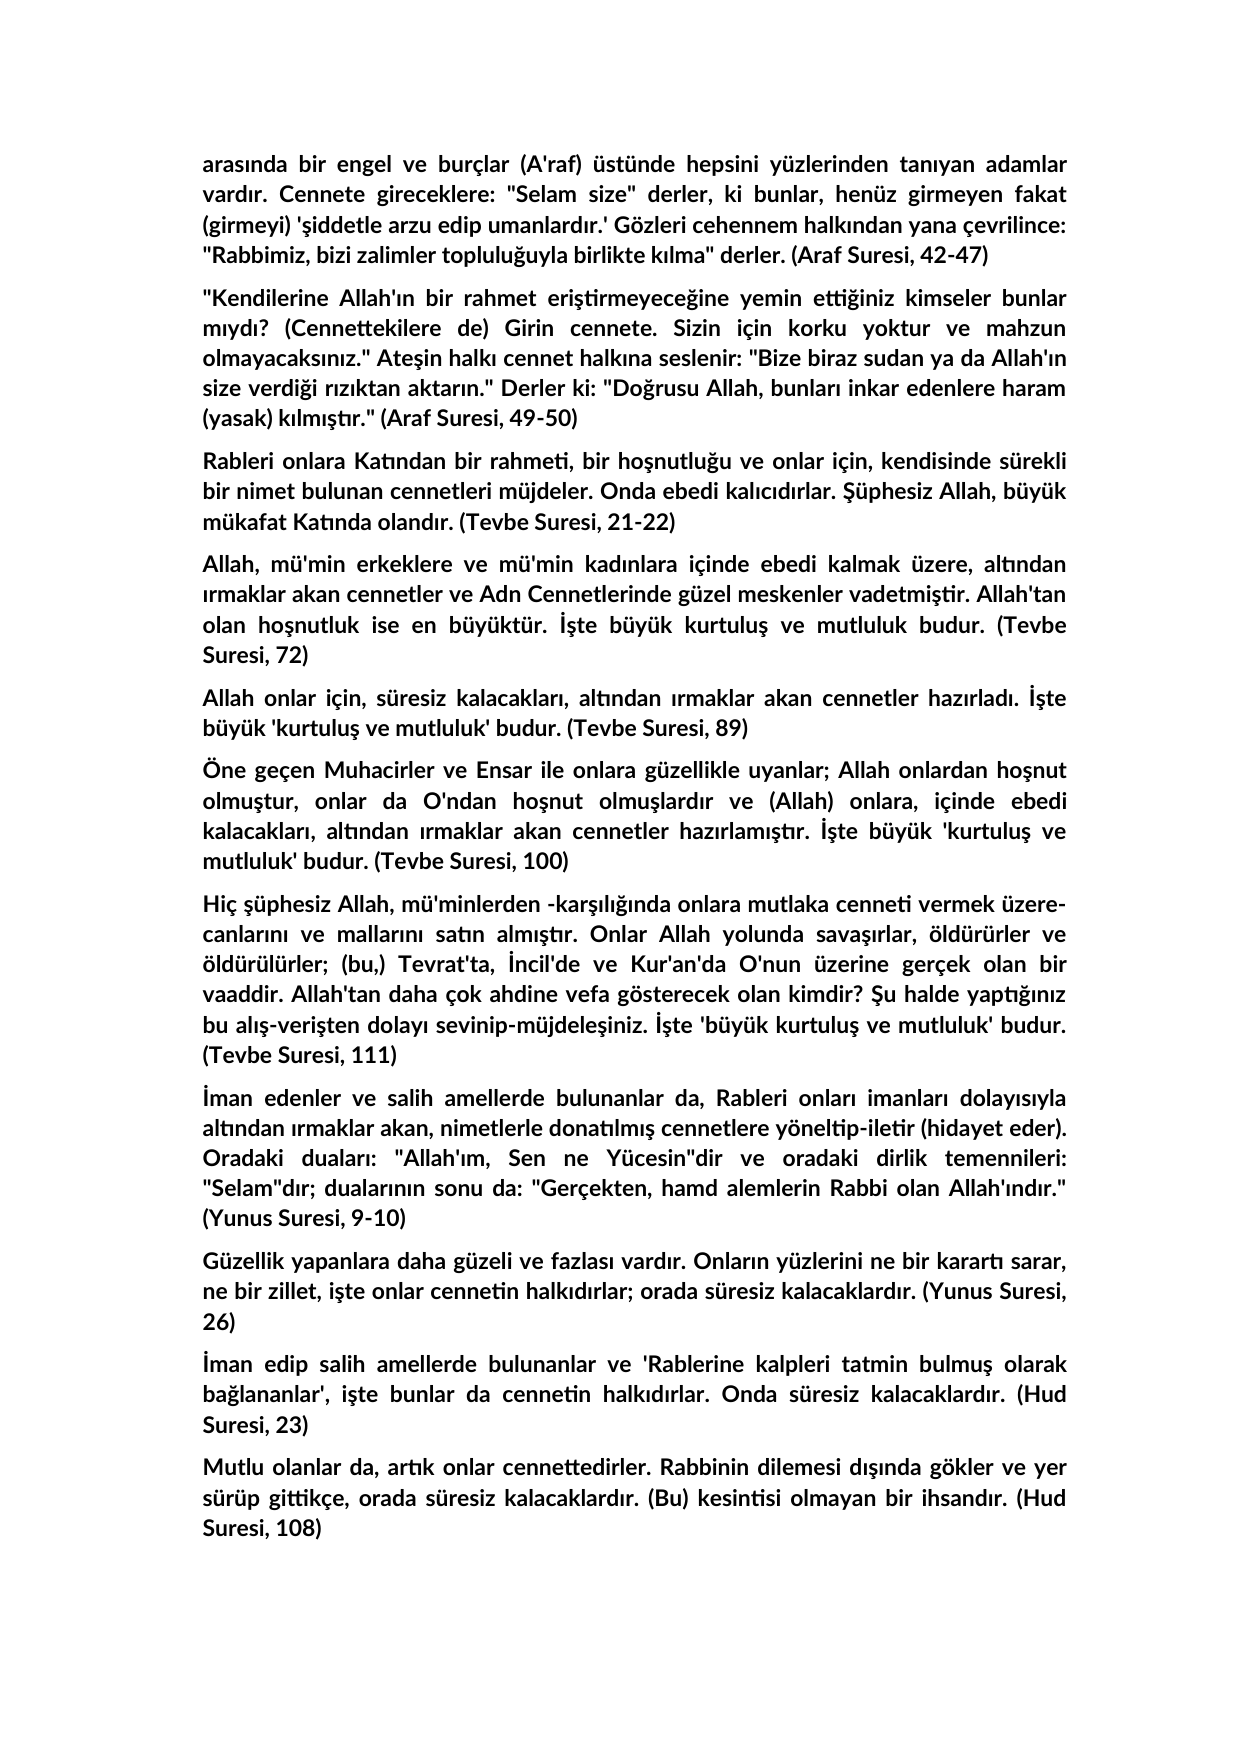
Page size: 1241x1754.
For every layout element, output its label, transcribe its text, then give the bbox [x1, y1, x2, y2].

text "Kendilerine Allah'ın bir rahmet eriştirmeyeceğine yemin ettiğiniz kimseler bunlar mıydı? (Cennettekilere de) Girin cennete. Sizin için korku yoktur ve mahzun olmayacaksınız." Ateşin halkı cennet halkına seslenir: "Bize biraz sudan ya da Allah'ın size verdiği rızıktan aktarın." Derler ki: "Doğrusu Allah, bunları inkar edenlere haram (yasak) kılmıştır." (Araf Suresi, 49-50) [202, 283, 1068, 432]
text Öne geçen Muhacirler ve Ensar ile onlara güzellikle uyanlar; Allah onlardan hoşnut olmuştur, onlar da O'ndan hoşnut olmuşlardır ve (Allah) onlara, içinde ebedi kalacakları, altından ırmaklar akan cennetler hazırlamıştır. İşte büyük 'kurtuluş ve mutluluk' budur. (Tevbe Suresi, 100) [202, 756, 1068, 874]
text Hiç şüphesiz Allah, mü'minlerden -karşılığında onlara mutlaka cenneti vermek üzere- canlarını ve mallarını satın almıştır. Onlar Allah yolunda savaşırlar, öldürürler ve öldürülürler; (bu,) Tevrat'ta, İncil'de ve Kur'an'da O'nun üzerine gerçek olan bir vaaddir. Allah'tan daha çok ahdine vefa gösterecek olan kimdir? Şu halde yaptığınız bu alış-verişten dolayı sevinip-müjdeleşiniz. İşte 'büyük kurtuluş ve mutluluk' budur. (Tevbe Suresi, 111) [202, 889, 1068, 1068]
text Mutlu olanlar da, artık onlar cennettedirler. Rabbinin dilemesi dışında gökler ve yer sürüp gittikçe, orada süresiz kalacaklardır. (Bu) kesintisi olmayan bir ihsandır. (Hud Suresi, 108) [202, 1453, 1068, 1541]
text Allah onlar için, süresiz kalacakları, altından ırmaklar akan cennetler hazırladı. İşte büyük 'kurtuluş ve mutluluk' budur. (Tevbe Suresi, 89) [202, 683, 1068, 741]
text İman edenler ve salih amellerde bulunanlar da, Rableri onları imanları dolayısıyla altından ırmaklar akan, nimetlerle donatılmış cennetlere yöneltip-iletir (hidayet eder). Oradaki duaları: "Allah'ım, Sen ne Yücesin"dir ve oradaki dirlik temennileri: "Selam"dır; dualarının sonu da: "Gerçekten, hamd alemlerin Rabbi olan Allah'ındır." (Yunus Suresi, 9-10) [202, 1083, 1068, 1232]
text Rableri onlara Katından bir rahmeti, bir hoşnutluğu ve onlar için, kendisinde sürekli bir nimet bulunan cennetleri müjdeler. Onda ebedi kalıcıdırlar. Şüphesiz Allah, büyük mükafat Katında olandır. (Tevbe Suresi, 21-22) [202, 447, 1068, 535]
text Güzellik yapanlara daha güzeli ve fazlası vardır. Onların yüzlerini ne bir karartı sarar, ne bir zillet, işte onlar cennetin halkıdırlar; orada süresiz kalacaklardır. (Yunus Suresi, 26) [202, 1247, 1068, 1335]
text arasında bir engel ve burçlar (A'raf) üstünde hepsini yüzlerinden tanıyan adamlar vardır. Cennete gireceklere: "Selam size" derler, ki bunlar, henüz girmeyen fakat (girmeyi) 'şiddetle arzu edip umanlardır.' Gözleri cehennem halkından yana çevrilince: "Rabbimiz, bizi zalimler topluluğuyla birlikte kılma" derler. (Araf Suresi, 42-47) [202, 150, 1068, 268]
text Allah, mü'min erkeklere ve mü'min kadınlara içinde ebedi kalmak üzere, altından ırmaklar akan cennetler ve Adn Cennetlerinde güzel meskenler vadetmiştir. Allah'tan olan hoşnutluk ise en büyüktür. İşte büyük kurtuluş ve mutluluk budur. (Tevbe Suresi, 72) [202, 550, 1068, 668]
text İman edip salih amellerde bulunanlar ve 'Rablerine kalpleri tatmin bulmuş olarak bağlananlar', işte bunlar da cennetin halkıdırlar. Onda süresiz kalacaklardır. (Hud Suresi, 23) [202, 1350, 1068, 1438]
